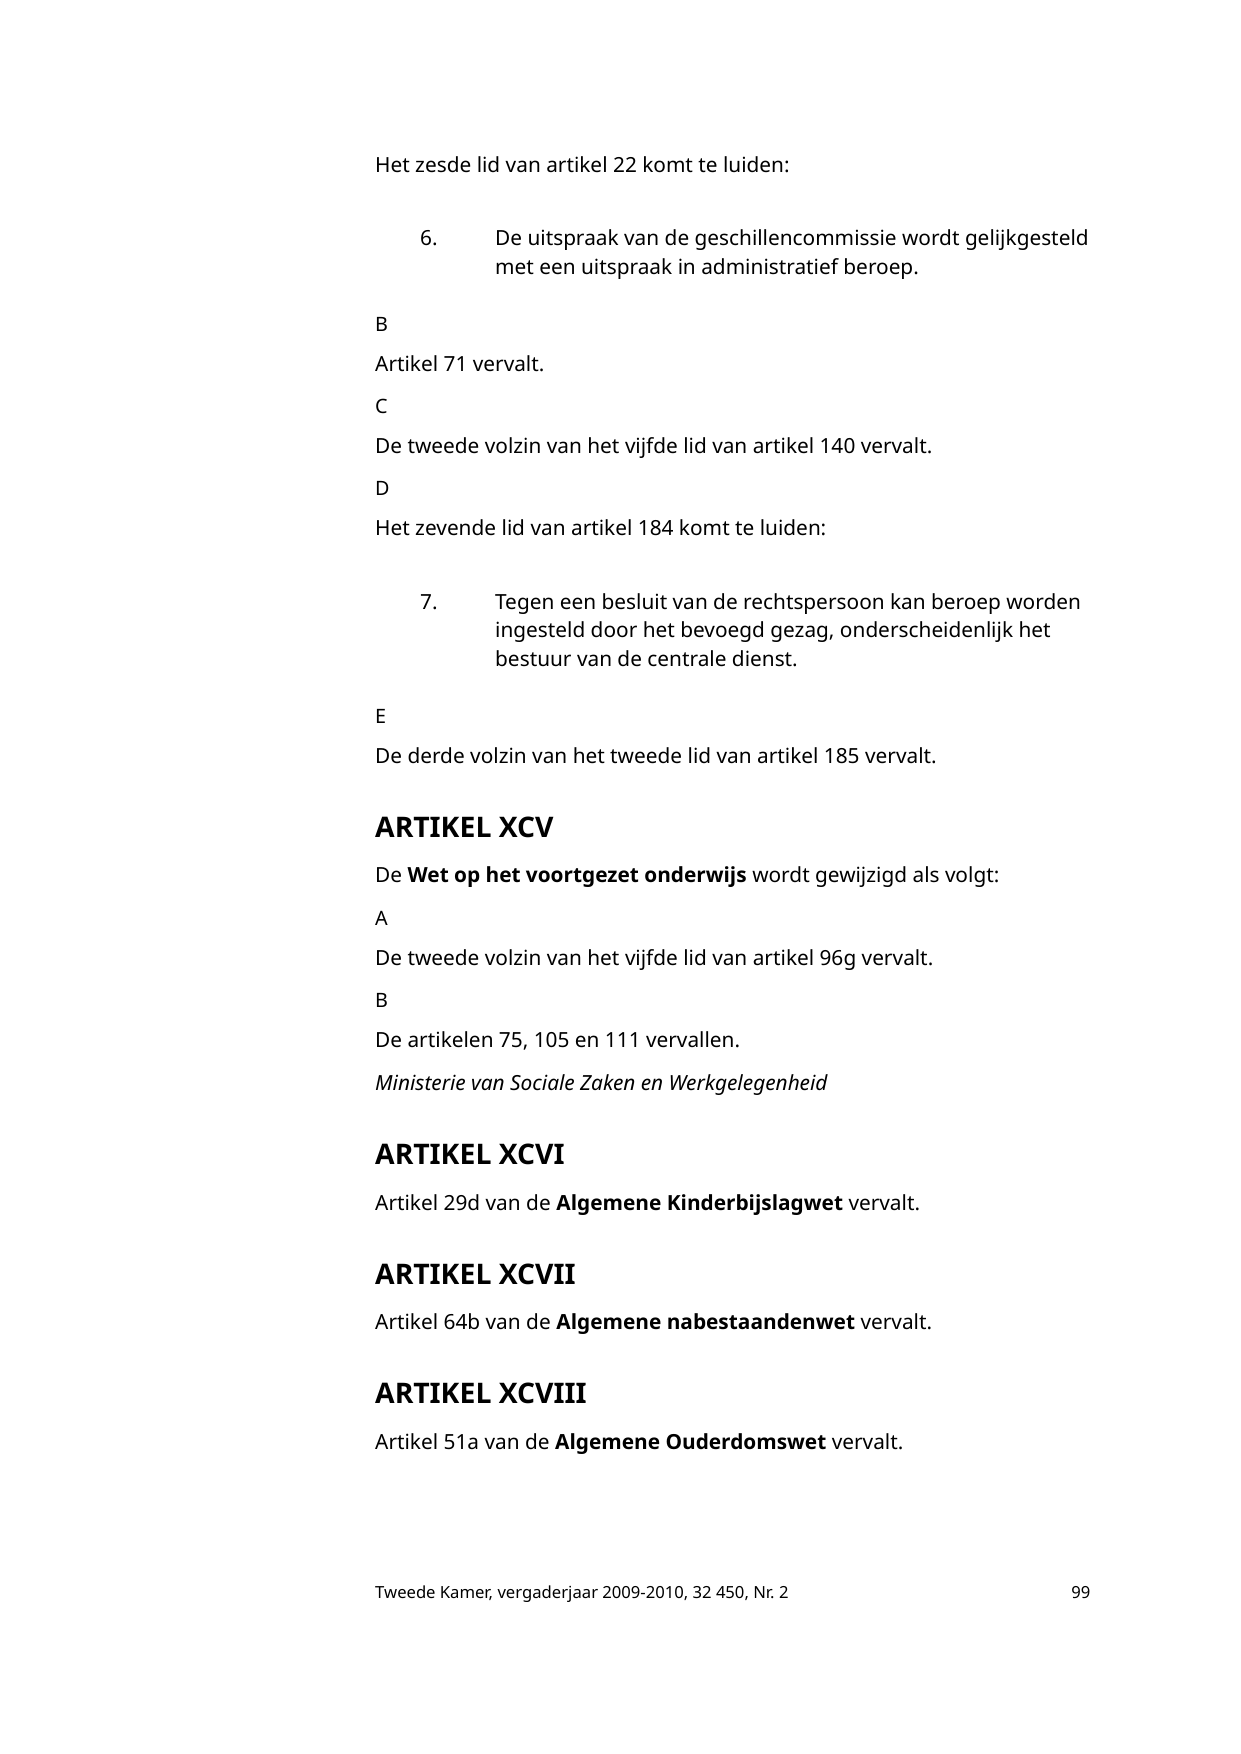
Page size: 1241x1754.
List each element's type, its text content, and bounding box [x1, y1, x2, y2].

subtitle ARTIKEL XCVII [375, 1254, 1090, 1292]
text Het zesde lid van artikel 22 komt te luiden: [375, 150, 1090, 178]
subtitle ARTIKEL XCVIII [375, 1373, 1090, 1412]
text De tweede volzin van het vijfde lid van artikel 140 vervalt. [375, 431, 1090, 460]
text Het zevende lid van artikel 184 komt te luiden: [375, 513, 1090, 542]
text C [375, 392, 1090, 419]
text B [375, 986, 1090, 1013]
text B [375, 310, 1090, 337]
text De derde volzin van het tweede lid van artikel 185 vervalt. [375, 741, 1090, 769]
text Artikel 71 vervalt. [375, 349, 1090, 377]
text D [375, 475, 1090, 502]
text De Wet op het voortgezet onderwijs wordt gewijzigd als volgt: [375, 861, 1090, 889]
list De uitspraak van de geschillencommissie wordt gelijkgesteld met een uitspraak in administratief beroep. [420, 223, 1090, 280]
text Artikel 51a van de Algemene Ouderdomswet vervalt. [375, 1427, 1090, 1456]
subtitle ARTIKEL XCV [375, 807, 1090, 846]
text De tweede volzin van het vijfde lid van artikel 96g vervalt. [375, 943, 1090, 971]
text E [375, 702, 1090, 729]
text De artikelen 75, 105 en 111 vervallen. [375, 1025, 1090, 1053]
text Artikel 29d van de Algemene Kinderbijslagwet vervalt. [375, 1188, 1090, 1216]
subtitle ARTIKEL XCVI [375, 1134, 1090, 1173]
list Tegen een besluit van de rechtspersoon kan beroep worden ingesteld door het bevoegd gezag, onderscheidenlijk het bestuur van de centrale dienst. [420, 587, 1090, 672]
text A [375, 904, 1090, 931]
text Artikel 64b van de Algemene nabestaandenwet vervalt. [375, 1307, 1090, 1336]
text Ministerie van Sociale Zaken en Werkgelegenheid [375, 1068, 1090, 1097]
